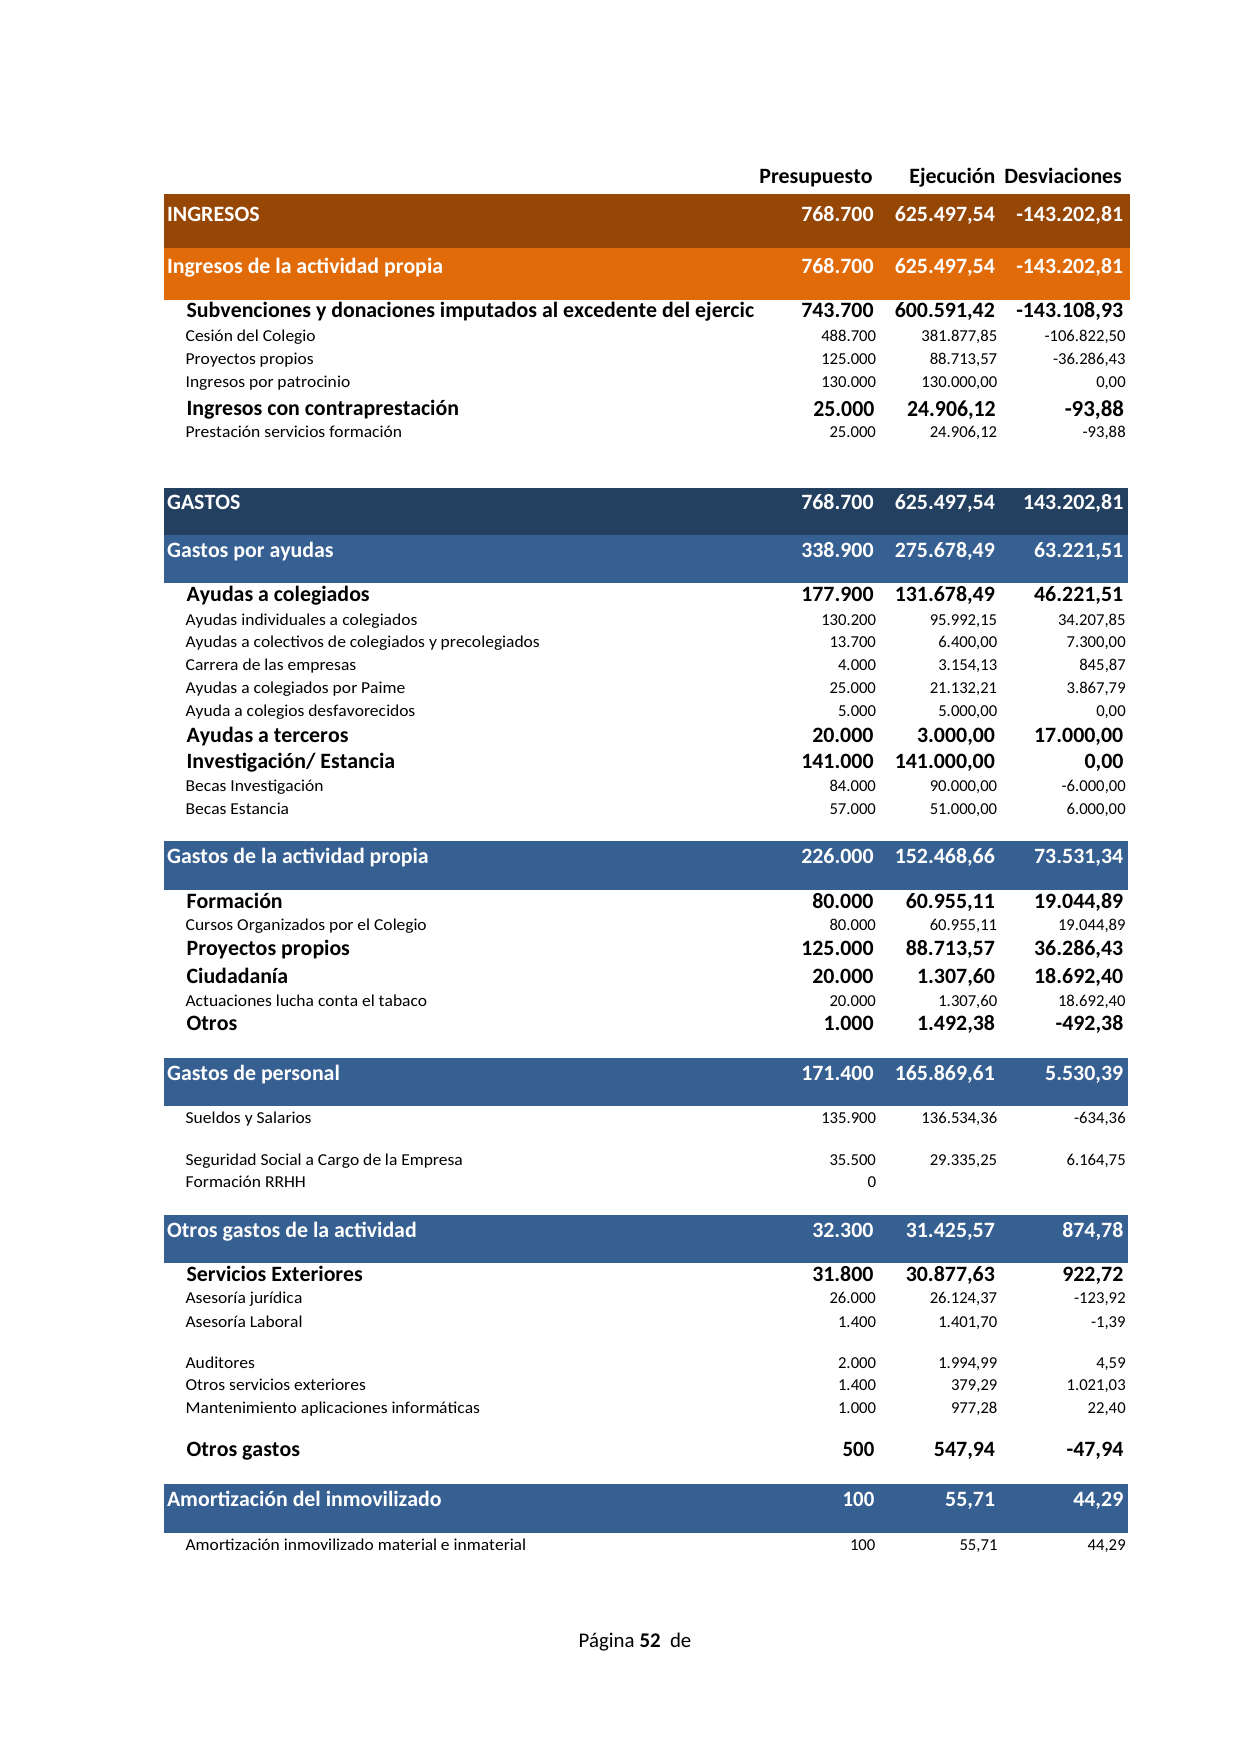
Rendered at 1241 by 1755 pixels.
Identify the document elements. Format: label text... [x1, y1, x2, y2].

table_cell 29.335,25 [884, 1149, 1009, 1172]
table_cell 4,59 [1009, 1353, 1128, 1375]
table_cell 20.000 [668, 963, 884, 991]
table_cell Carrera de las empresas [164, 655, 668, 677]
table_cell 100 [668, 1484, 884, 1533]
table_header 625.497,54 [884, 194, 1005, 248]
table_cell 125.000 [776, 348, 884, 371]
table_cell Subvenciones y donaciones imputados al excedente del ejercic [164, 300, 776, 325]
table_cell Ayudas a colectivos de colegiados y precolegiados [164, 632, 668, 654]
table_cell -6.000,00 [1009, 776, 1128, 798]
table_cell Ayudas a colegiados por Paime [164, 677, 668, 700]
table_cell Ayudas a colegiados [164, 583, 668, 609]
table_cell 547,94 [884, 1438, 1009, 1484]
table_cell 0,00 [1005, 371, 1130, 394]
table_cell 6.164,75 [1009, 1149, 1128, 1172]
table_cell Servicios Exteriores [164, 1263, 668, 1288]
table_cell Otros gastos de la actividad [164, 1215, 668, 1263]
table_cell 488.700 [776, 325, 884, 348]
table_cell 1.307,60 [884, 963, 1009, 991]
table_cell 80.000 [668, 915, 884, 936]
table_cell -123,92 [1009, 1288, 1128, 1311]
table_cell 141.000,00 [884, 750, 1009, 776]
table_cell 20.000 [668, 724, 884, 750]
table_cell 743.700 [776, 300, 884, 325]
table_cell -1,39 [1009, 1311, 1128, 1353]
table_cell 1.400 [668, 1311, 884, 1353]
table_cell Otros gastos [164, 1438, 668, 1484]
table_cell 88.713,57 [884, 936, 1009, 963]
table_cell 34.207,85 [1009, 609, 1128, 632]
table_cell 63.221,51 [1009, 535, 1128, 583]
table_cell 177.900 [668, 583, 884, 609]
table_cell 26.124,37 [884, 1288, 1009, 1311]
table_cell 88.713,57 [884, 348, 1005, 371]
table_header 143.202,81 [1009, 488, 1128, 535]
table_cell 31.425,57 [884, 1215, 1009, 1263]
table_cell Otros [164, 1012, 668, 1058]
table_cell 130.000,00 [884, 371, 1005, 394]
table_cell 379,29 [884, 1375, 1009, 1398]
table_cell Asesoría jurídica [164, 1288, 668, 1311]
table_cell 25.000 [668, 677, 884, 700]
table_cell 19.044,89 [1009, 915, 1128, 936]
table_cell 6.400,00 [884, 632, 1009, 654]
table_cell 152.468,66 [884, 841, 1009, 890]
table_cell Auditores [164, 1353, 668, 1375]
table_cell Amortización inmovilizado material e inmaterial [164, 1533, 668, 1577]
table_cell 5.530,39 [1009, 1058, 1128, 1106]
table_header GASTOS [164, 488, 668, 535]
table_cell 226.000 [668, 841, 884, 890]
table_cell 44,29 [1009, 1484, 1128, 1533]
table_cell 130.000 [776, 371, 884, 394]
table_cell 2.000 [668, 1353, 884, 1375]
table_header -143.202,81 [1005, 194, 1130, 248]
table_cell 165.869,61 [884, 1058, 1009, 1106]
table_cell Ingresos con contraprestación [164, 395, 776, 424]
table_cell 0,00 [1009, 750, 1128, 776]
table_cell 100 [668, 1533, 884, 1577]
table_cell Becas Investigación [164, 776, 668, 798]
table_cell 55,71 [884, 1533, 1009, 1577]
table_cell -106.822,50 [1005, 325, 1130, 348]
table_cell Amortización del inmovilizado [164, 1484, 668, 1533]
table_cell 977,28 [884, 1398, 1009, 1438]
table_cell Prestación servicios formación [164, 424, 776, 443]
table_cell 32.300 [668, 1215, 884, 1263]
table_cell [1009, 1172, 1128, 1215]
table_cell 6.000,00 [1009, 798, 1128, 841]
table_cell 13.700 [668, 632, 884, 654]
table_cell 275.678,49 [884, 535, 1009, 583]
table_cell 30.877,63 [884, 1263, 1009, 1288]
table_cell 1.307,60 [884, 991, 1009, 1012]
table_cell 130.200 [668, 609, 884, 632]
table_cell Seguridad Social a Cargo de la Empresa [164, 1149, 668, 1172]
table_cell 1.401,70 [884, 1311, 1009, 1353]
table_header 768.700 [668, 488, 884, 535]
table_cell Proyectos propios [164, 936, 668, 963]
table_cell 845,87 [1009, 655, 1128, 677]
table_cell 26.000 [668, 1288, 884, 1311]
table_cell Actuaciones lucha conta el tabaco [164, 991, 668, 1012]
table_cell 36.286,43 [1009, 936, 1128, 963]
table_cell 21.132,21 [884, 677, 1009, 700]
table_cell Ciudadanía [164, 963, 668, 991]
table_cell 338.900 [668, 535, 884, 583]
table_cell [884, 1172, 1009, 1215]
table_cell 5.000 [668, 700, 884, 723]
table_cell 1.000 [668, 1012, 884, 1058]
table_cell -93,88 [1005, 395, 1130, 424]
table_cell 0 [668, 1172, 884, 1215]
table_cell 4.000 [668, 655, 884, 677]
table_cell 874,78 [1009, 1215, 1128, 1263]
table_cell 90.000,00 [884, 776, 1009, 798]
table_cell 25.000 [776, 395, 884, 424]
table_cell Cesión del Colegio [164, 325, 776, 348]
table_cell 60.955,11 [884, 890, 1009, 915]
table_cell Otros servicios exteriores [164, 1375, 668, 1398]
table_cell 131.678,49 [884, 583, 1009, 609]
table_cell Asesoría Laboral [164, 1311, 668, 1353]
table_cell Gastos de personal [164, 1058, 668, 1106]
table_cell 1.021,03 [1009, 1375, 1128, 1398]
table_cell 22,40 [1009, 1398, 1128, 1438]
table_cell Mantenimiento aplicaciones informáticas [164, 1398, 668, 1438]
table_cell -143.108,93 [1005, 300, 1130, 325]
table_cell 3.000,00 [884, 724, 1009, 750]
table_cell Ayudas a terceros [164, 724, 668, 750]
table_cell Formación RRHH [164, 1172, 668, 1215]
table_cell -492,38 [1009, 1012, 1128, 1058]
table_cell Becas Estancia [164, 798, 668, 841]
table_cell 125.000 [668, 936, 884, 963]
table_cell 141.000 [668, 750, 884, 776]
table_cell 57.000 [668, 798, 884, 841]
table_cell 18.692,40 [1009, 963, 1128, 991]
table_cell 60.955,11 [884, 915, 1009, 936]
table_cell 24.906,12 [884, 424, 1005, 443]
table_cell 31.800 [668, 1263, 884, 1288]
table_cell 84.000 [668, 776, 884, 798]
table_cell 17.000,00 [1009, 724, 1128, 750]
text Presupuesto Ejecución Desviaciones [759, 163, 1143, 189]
table_cell 80.000 [668, 890, 884, 915]
table_cell 73.531,34 [1009, 841, 1128, 890]
table_cell 1.000 [668, 1398, 884, 1438]
table_cell 55,71 [884, 1484, 1009, 1533]
table_header 625.497,54 [884, 488, 1009, 535]
table_header 768.700 [776, 194, 884, 248]
table_cell 18.692,40 [1009, 991, 1128, 1012]
table_cell Gastos de la actividad propia [164, 841, 668, 890]
table_cell 7.300,00 [1009, 632, 1128, 654]
table_cell 136.534,36 [884, 1106, 1009, 1149]
table_cell 51.000,00 [884, 798, 1009, 841]
table_cell -143.202,81 [1005, 248, 1130, 300]
table_cell 19.044,89 [1009, 890, 1128, 915]
table_cell 625.497,54 [884, 248, 1005, 300]
table_cell 0,00 [1009, 700, 1128, 723]
table_cell 1.994,99 [884, 1353, 1009, 1375]
table_cell -47,94 [1009, 1438, 1128, 1484]
table_cell 1.492,38 [884, 1012, 1009, 1058]
table_cell Ingresos por patrocinio [164, 371, 776, 394]
table_cell 135.900 [668, 1106, 884, 1149]
table_cell 381.877,85 [884, 325, 1005, 348]
table_cell 35.500 [668, 1149, 884, 1172]
table_cell 5.000,00 [884, 700, 1009, 723]
table_cell Formación [164, 890, 668, 915]
table_cell Ingresos de la actividad propia [164, 248, 776, 300]
table_cell 600.591,42 [884, 300, 1005, 325]
table_cell 46.221,51 [1009, 583, 1128, 609]
table_cell -36.286,43 [1005, 348, 1130, 371]
table_cell Proyectos propios [164, 348, 776, 371]
table_cell 171.400 [668, 1058, 884, 1106]
table_cell 500 [668, 1438, 884, 1484]
table_cell 3.867,79 [1009, 677, 1128, 700]
table_cell Gastos por ayudas [164, 535, 668, 583]
table_cell 768.700 [776, 248, 884, 300]
table_cell Investigación/ Estancia [164, 750, 668, 776]
table_header INGRESOS [164, 194, 776, 248]
table_cell Ayudas individuales a colegiados [164, 609, 668, 632]
table_cell -93,88 [1005, 424, 1130, 443]
table_cell 922,72 [1009, 1263, 1128, 1288]
table_cell Cursos Organizados por el Colegio [164, 915, 668, 936]
table_cell 3.154,13 [884, 655, 1009, 677]
table_cell 20.000 [668, 991, 884, 1012]
table_cell Ayuda a colegios desfavorecidos [164, 700, 668, 723]
table_cell Sueldos y Salarios [164, 1106, 668, 1149]
table_cell 25.000 [776, 424, 884, 443]
table_cell 95.992,15 [884, 609, 1009, 632]
table_cell 1.400 [668, 1375, 884, 1398]
table_cell 44,29 [1009, 1533, 1128, 1577]
table_cell -634,36 [1009, 1106, 1128, 1149]
table_cell 24.906,12 [884, 395, 1005, 424]
